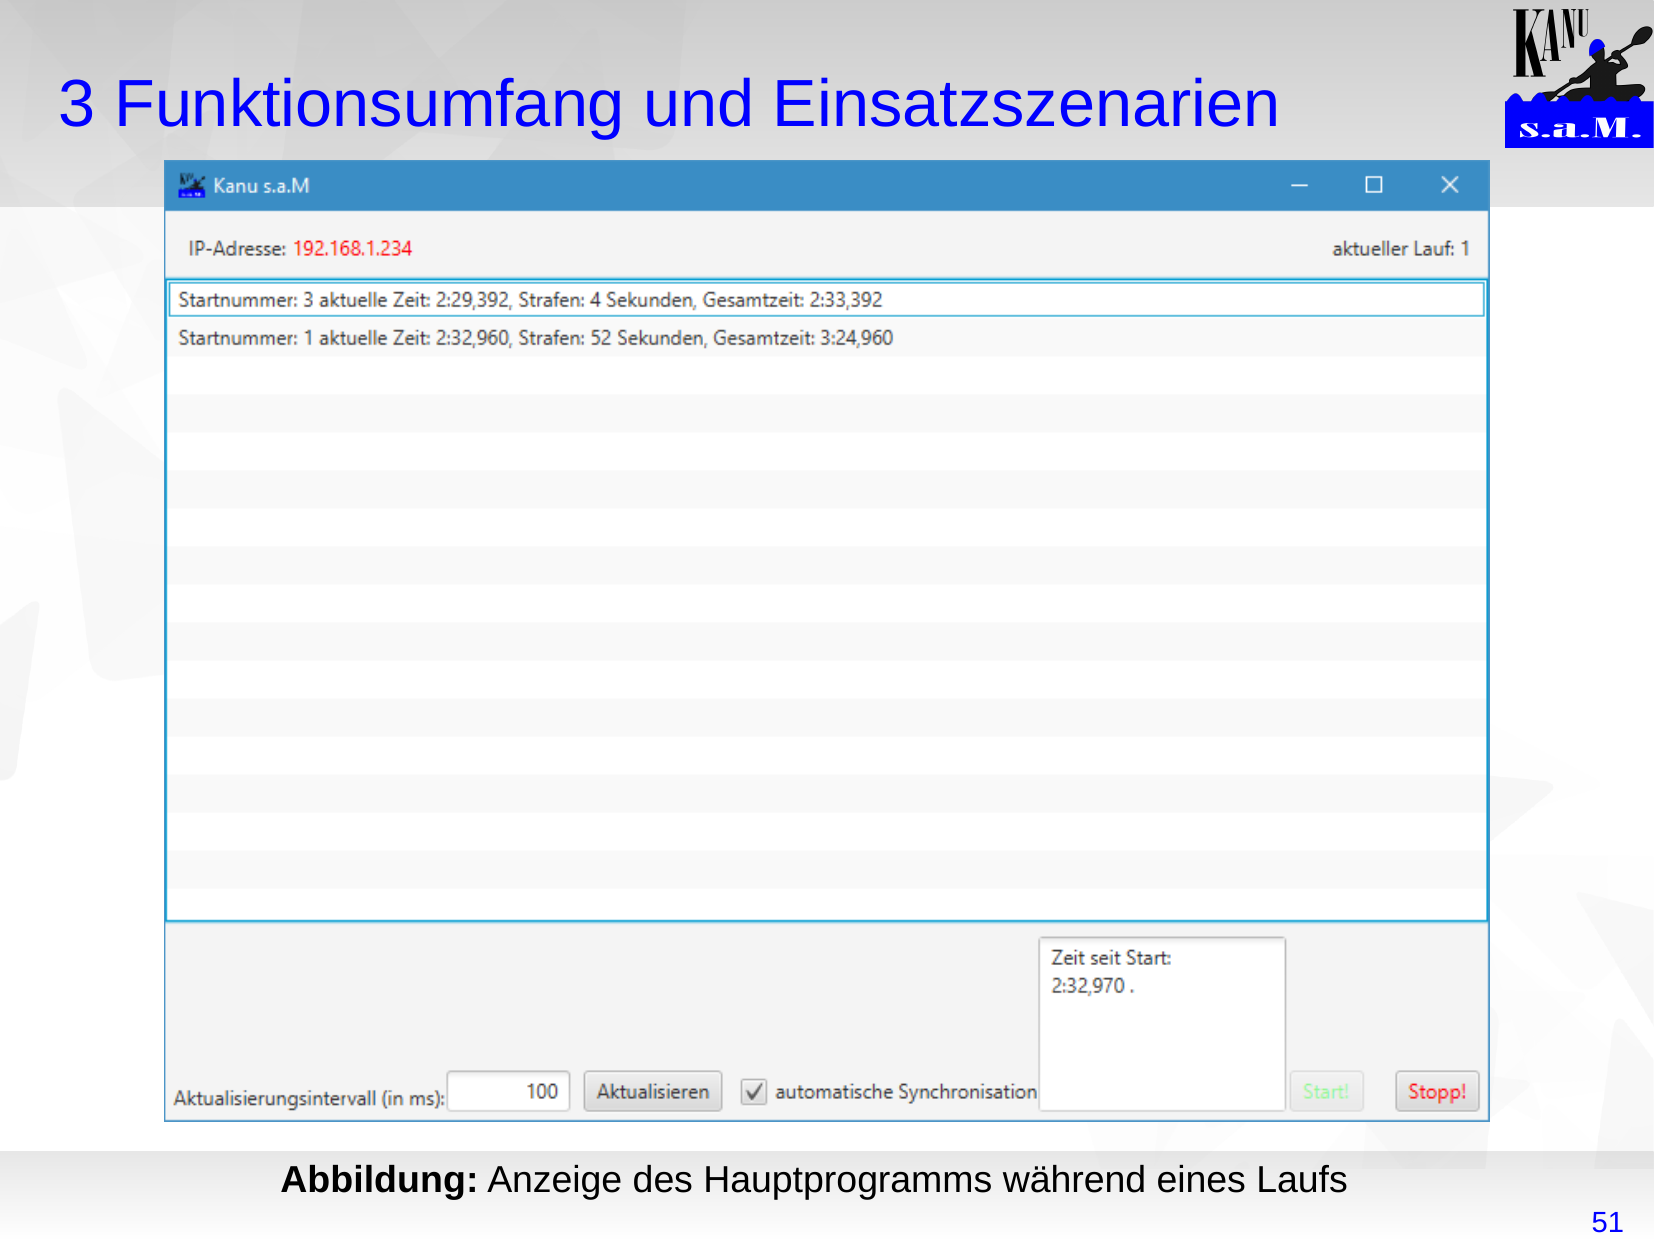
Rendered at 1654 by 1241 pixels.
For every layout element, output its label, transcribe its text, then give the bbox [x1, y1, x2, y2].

picture [0, 0, 1654, 1169]
text_box Abbildung: Anzeige des Hauptprogramms während eines Laufs [265, 1151, 1418, 1241]
title 3 Funktionsumfang und Einsatzszenarien [59, 29, 1595, 178]
picture [1505, 0, 1654, 148]
